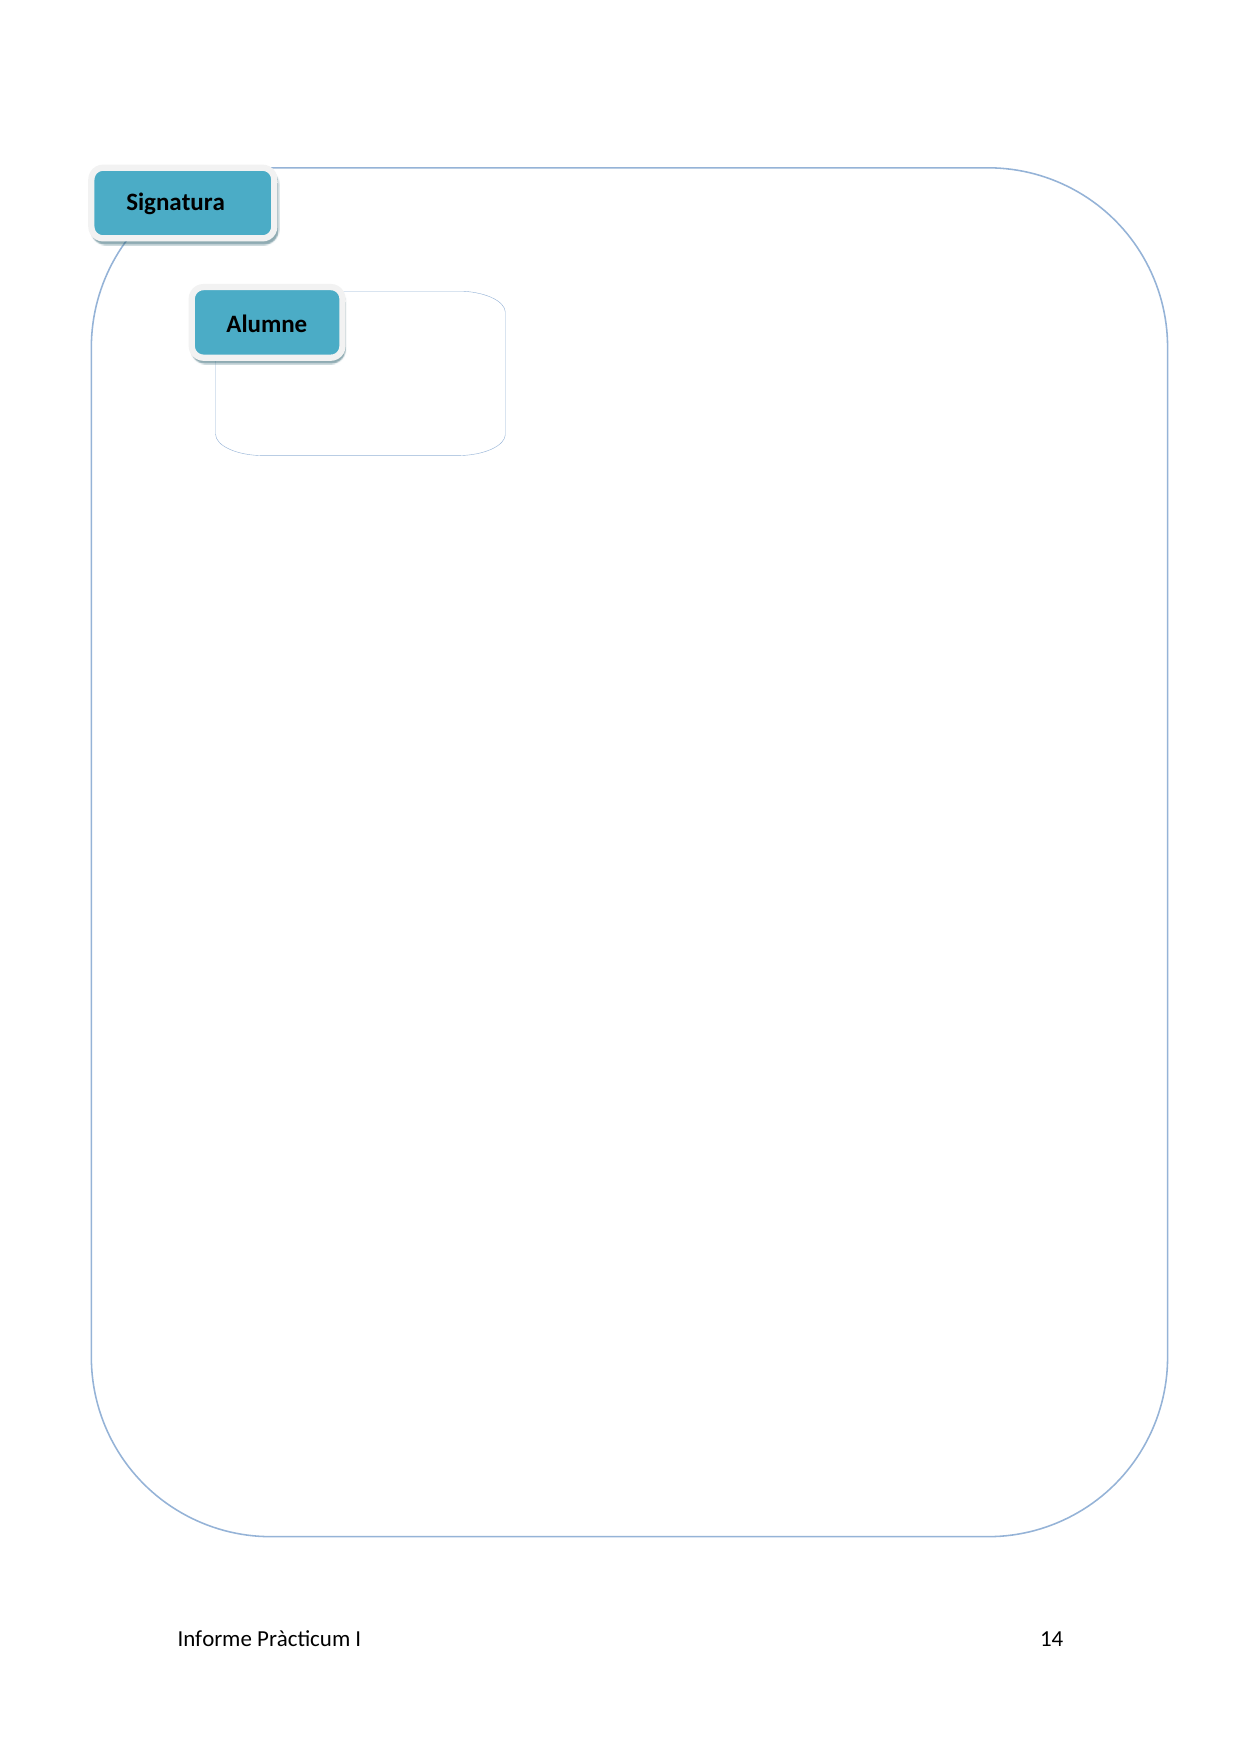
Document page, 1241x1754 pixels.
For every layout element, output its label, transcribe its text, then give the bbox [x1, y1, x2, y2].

text Signatura [126, 186, 381, 216]
text Alumne [226, 308, 481, 337]
